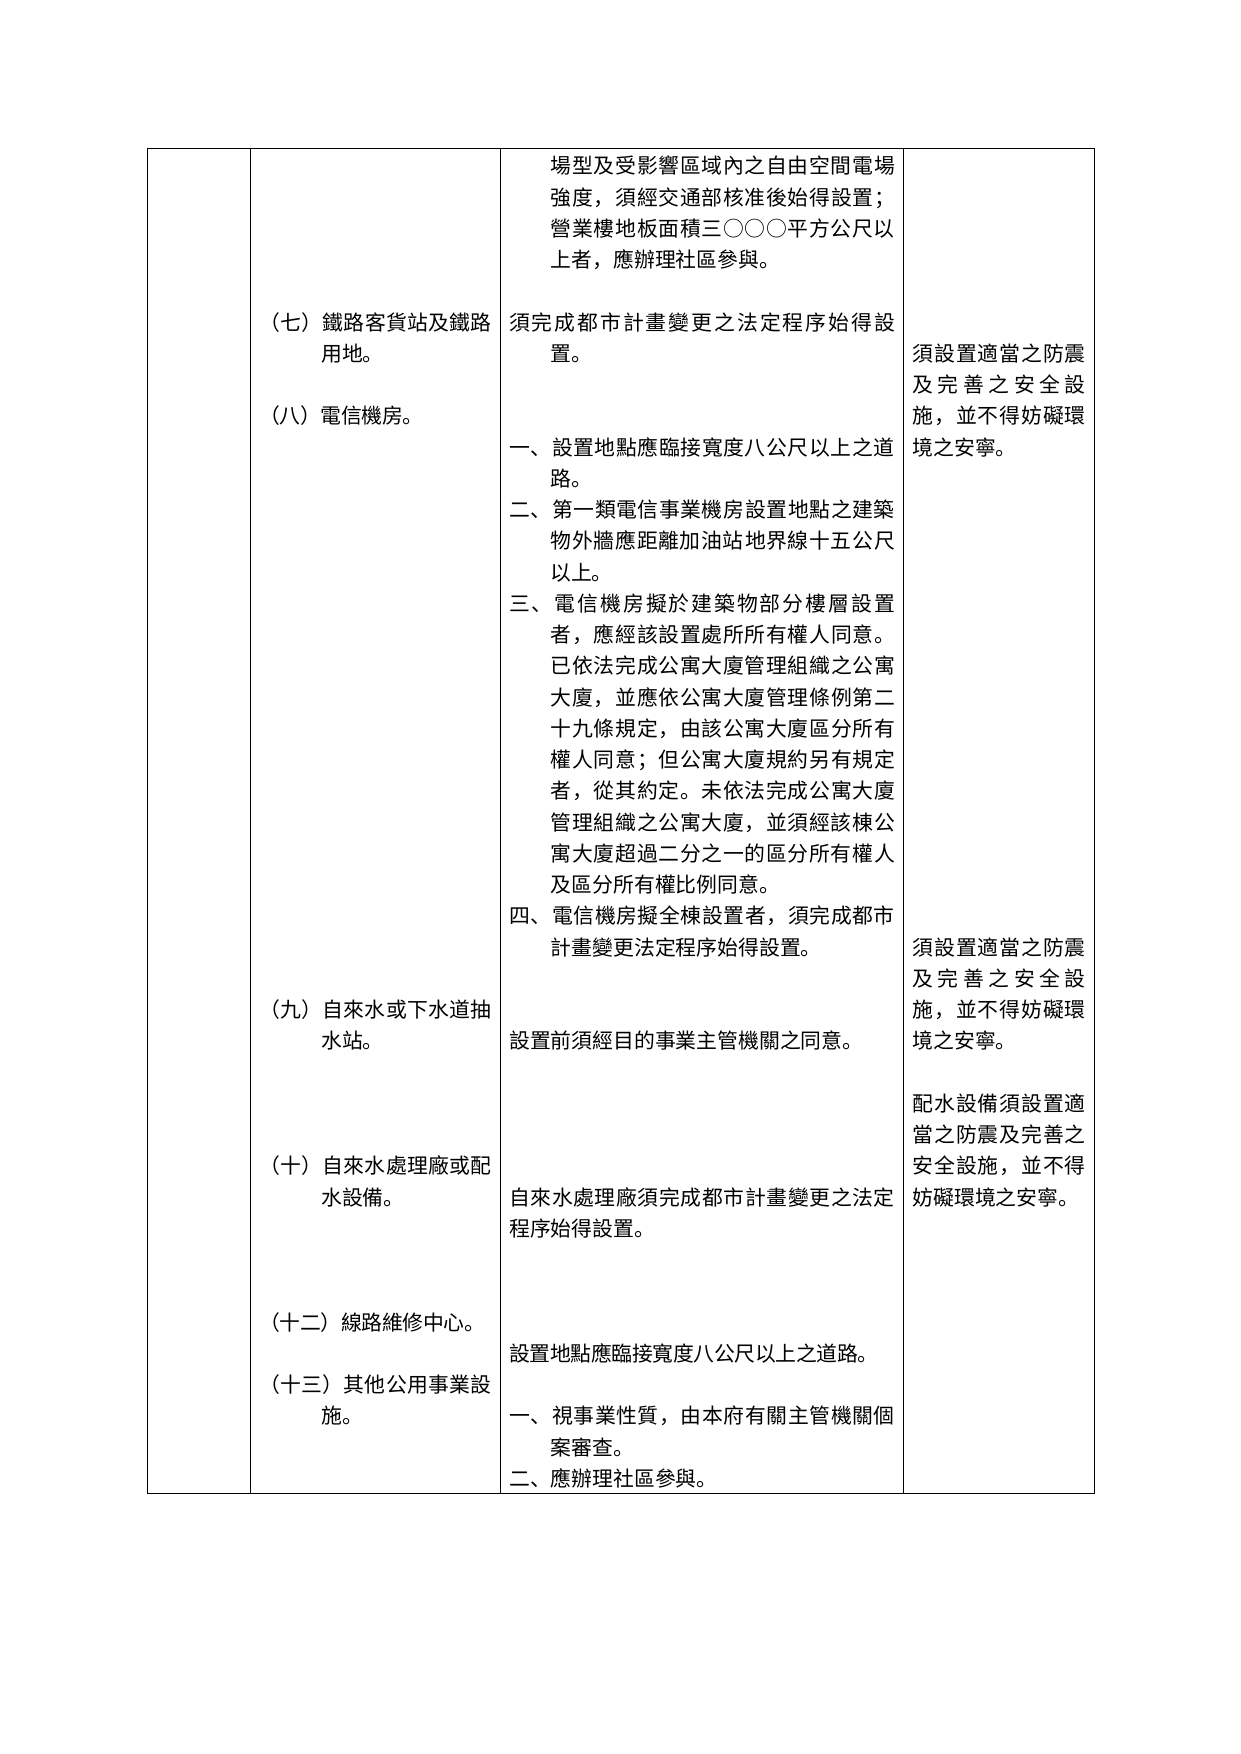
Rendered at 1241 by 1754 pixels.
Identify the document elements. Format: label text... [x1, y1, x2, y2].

table_cell 場型及受影響區域內之自由空間電場強度，須經交通部核准後始得設置；營業樓地板面積三○○○平方公尺以上者，應辦理社區參與。 須完成都市計畫變更之法定程序始得設置。 一、設置地點應臨接寬度八公尺以上之道路。 二、第一類電信事業機房設置地點之建築物外牆應距離加油站地界線十五公尺以上。 三、電信機房擬於建築物部分樓層設置者，應經該設置處所所有權人同意。已依法完成公寓大廈管理組織之公寓大廈，並應依公寓大廈管理條例第二十九條規定，由該公寓大廈區分所有權人同意；但公寓大廈規約另有規定者，從其約定。未依法完成公寓大廈管理組織之公寓大廈，並須經該棟公寓大廈超過二分之一的區分所有權人及區分所有權比例同意。 四、電信機房擬全棟設置者，須完成都市計畫變更法定程序始得設置。 設置前須經目的事業主管機關之同意。 自來水處理廠須完成都市計畫變更之法定程序始得設置。 設置地點應臨接寬度八公尺以上之道路。 一、視事業性質，由本府有關主管機關個案審查。 二、應辦理社區參與。 [501, 149, 903, 1492]
table_cell 須設置適當之防震及完善之安全設施，並不得妨礙環境之安寧。 須設置適當之防震及完善之安全設施，並不得妨礙環境之安寧。 配水設備須設置適當之防震及完善之安全設施，並不得妨礙環境之安寧。 [904, 149, 1094, 1492]
table_cell [148, 149, 250, 1492]
table_cell （七）鐵路客貨站及鐵路用地。 （八）電信機房。 （九）自來水或下水道抽水站。 （十）自來水處理廠或配水設備。 （十二）線路維修中心。 （十三）其他公用事業設施。 [251, 149, 500, 1492]
